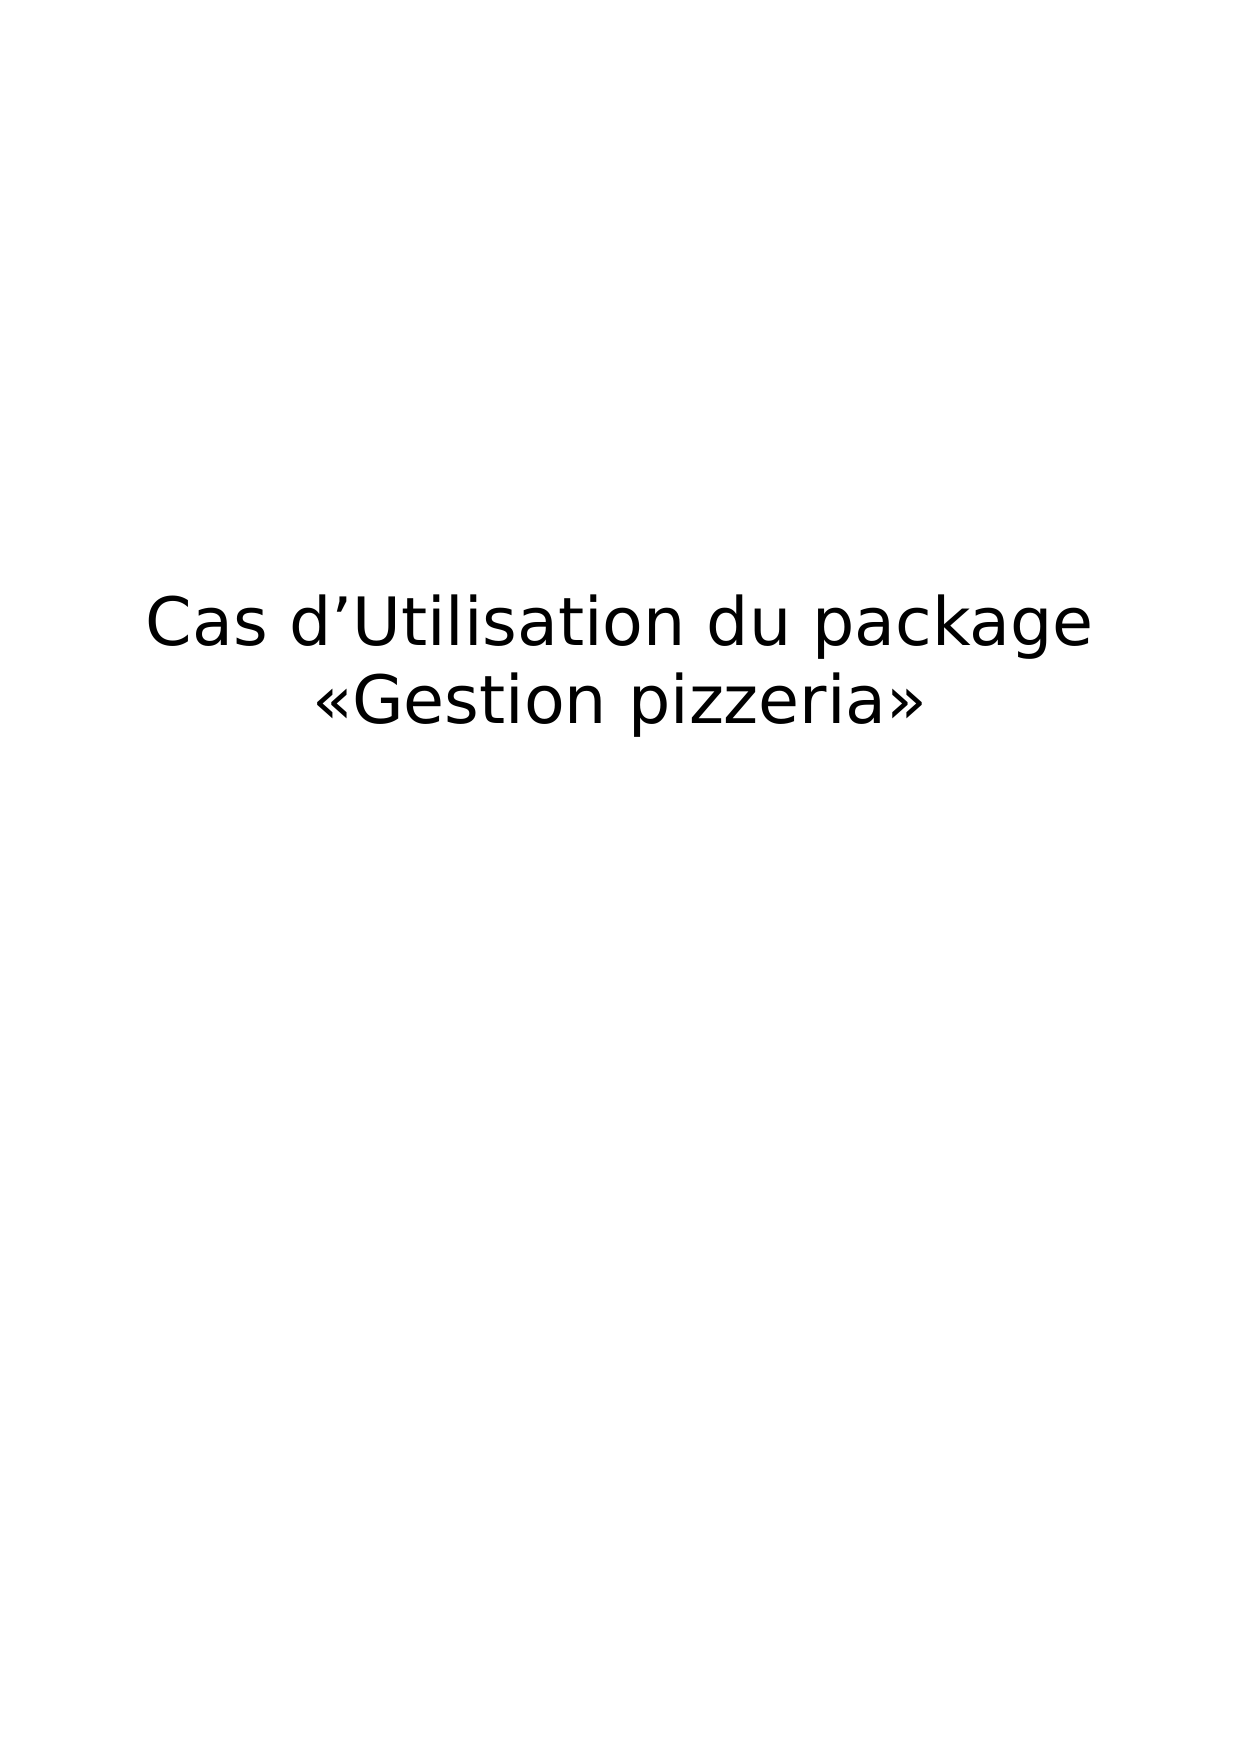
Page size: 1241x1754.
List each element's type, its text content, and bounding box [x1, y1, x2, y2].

text Cas d’Utilisation du package [118, 584, 1122, 661]
text «Gestion pizzeria» [118, 661, 1122, 739]
